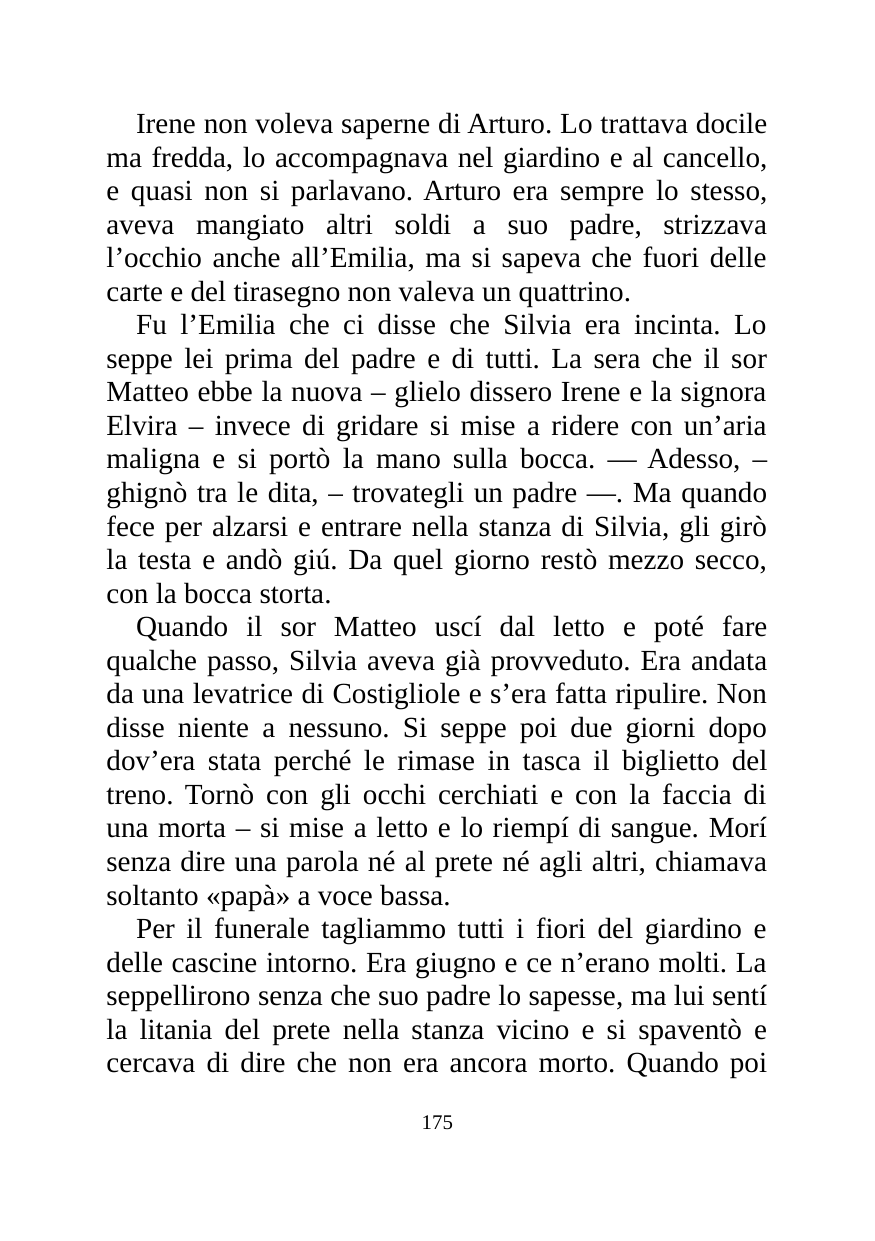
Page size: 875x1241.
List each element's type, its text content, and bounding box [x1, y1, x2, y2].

text Irene non voleva saperne di Arturo. Lo trattava docile ma fredda, lo accompagnava nel giardino e al cancello, e quasi non si parlavano. Arturo era sempre lo stesso, aveva mangiato altri soldi a suo padre, strizzava l’occhio anche all’Emilia, ma si sapeva che fuori delle carte e del tirasegno non valeva un quattrino. [106, 106, 768, 307]
text Quando il sor Matteo uscí dal letto e poté fare qualche passo, Silvia aveva già provveduto. Era andata da una levatrice di Costigliole e s’era fatta ripulire. Non disse niente a nessuno. Si seppe poi due giorni dopo dov’era stata perché le rimase in tasca il biglietto del treno. Tornò con gli occhi cerchiati e con la faccia di una morta – si mise a letto e lo riempí di sangue. Morí senza dire una parola né al prete né agli altri, chiamava soltanto «papà» a voce bassa. [106, 609, 768, 911]
text Per il funerale tagliammo tutti i fiori del giardino e delle cascine intorno. Era giugno e ce n’erano molti. La seppellirono senza che suo padre lo sapesse, ma lui sentí la litania del prete nella stanza vicino e si spaventò e cercava di dire che non era ancora morto. Quando poi [106, 911, 768, 1079]
text Fu l’Emilia che ci disse che Silvia era incinta. Lo seppe lei prima del padre e di tutti. La sera che il sor Matteo ebbe la nuova – glielo dissero Irene e la signora Elvira – invece di gridare si mise a ridere con un’aria maligna e si portò la mano sulla bocca. — Adesso, – ghignò tra le dita, – trovategli un padre —. Ma quando fece per alzarsi e entrare nella stanza di Silvia, gli girò la testa e andò giú. Da quel giorno restò mezzo secco, con la bocca storta. [106, 307, 768, 609]
